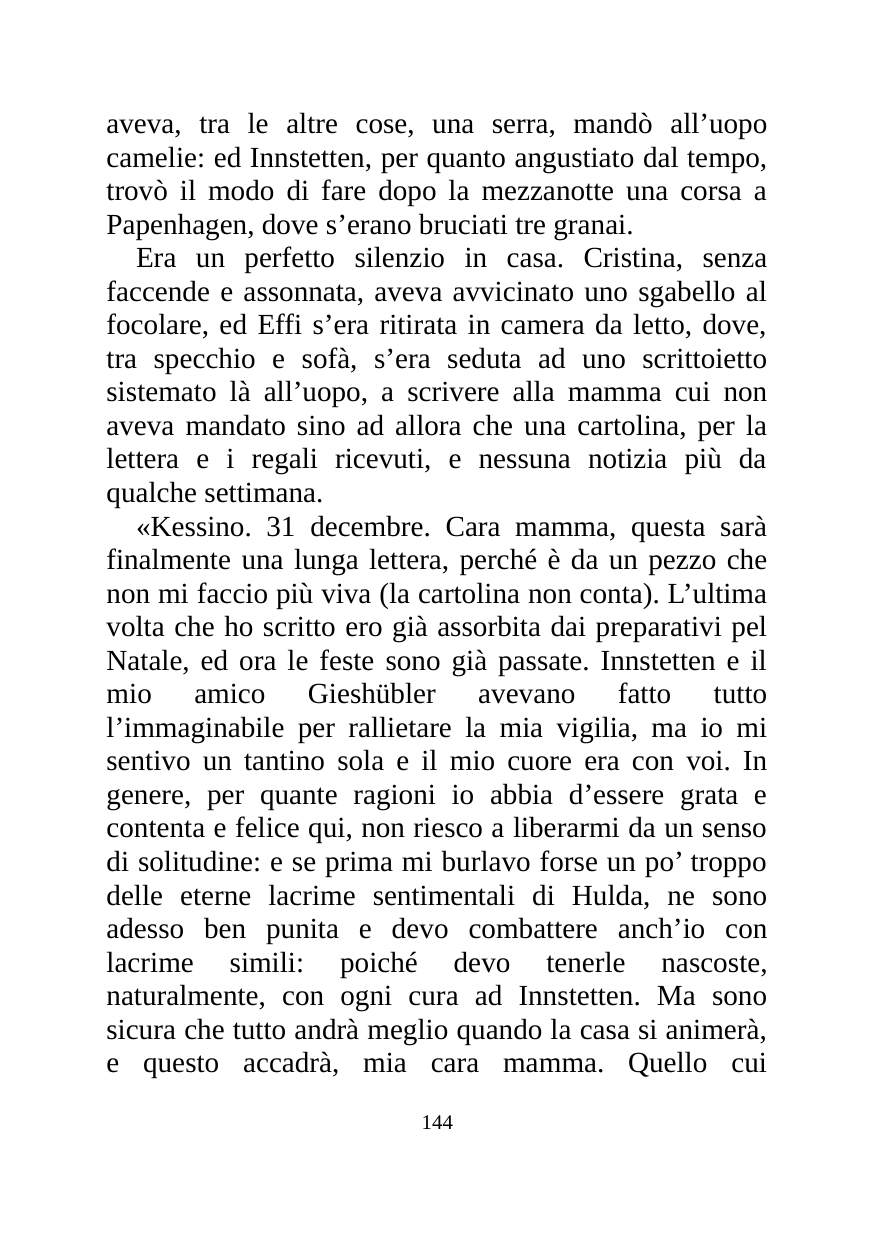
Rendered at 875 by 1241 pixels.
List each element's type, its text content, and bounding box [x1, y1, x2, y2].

text «Kessino. 31 decembre. Cara mamma, questa sarà finalmente una lunga lettera, perché è da un pezzo che non mi faccio più viva (la cartolina non conta). L’ultima volta che ho scritto ero già assorbita dai preparativi pel Natale, ed ora le feste sono già passate. Innstetten e il mio amico Gieshübler avevano fatto tutto l’immaginabile per rallietare la mia vigilia, ma io mi sentivo un tantino sola e il mio cuore era con voi. In genere, per quante ragioni io abbia d’essere grata e contenta e felice qui, non riesco a liberarmi da un senso di solitudine: e se prima mi burlavo forse un po’ troppo delle eterne lacrime sentimentali di Hulda, ne sono adesso ben punita e devo combattere anch’io con lacrime simili: poiché devo tenerle nascoste, naturalmente, con ogni cura ad Innstetten. Ma sono sicura che tutto andrà meglio quando la casa si animerà, e questo accadrà, mia cara mamma. Quello cui [106, 509, 768, 1079]
text aveva, tra le altre cose, una serra, mandò all’uopo camelie: ed Innstetten, per quanto angustiato dal tempo, trovò il modo di fare dopo la mezzanotte una corsa a Papenhagen, dove s’erano bruciati tre granai. [106, 106, 768, 240]
text Era un perfetto silenzio in casa. Cristina, senza faccende e assonnata, aveva avvicinato uno sgabello al focolare, ed Effi s’era ritirata in camera da letto, dove, tra specchio e sofà, s’era seduta ad uno scrittoietto sistemato là all’uopo, a scrivere alla mamma cui non aveva mandato sino ad allora che una cartolina, per la lettera e i regali ricevuti, e nessuna notizia più da qualche settimana. [106, 240, 768, 509]
